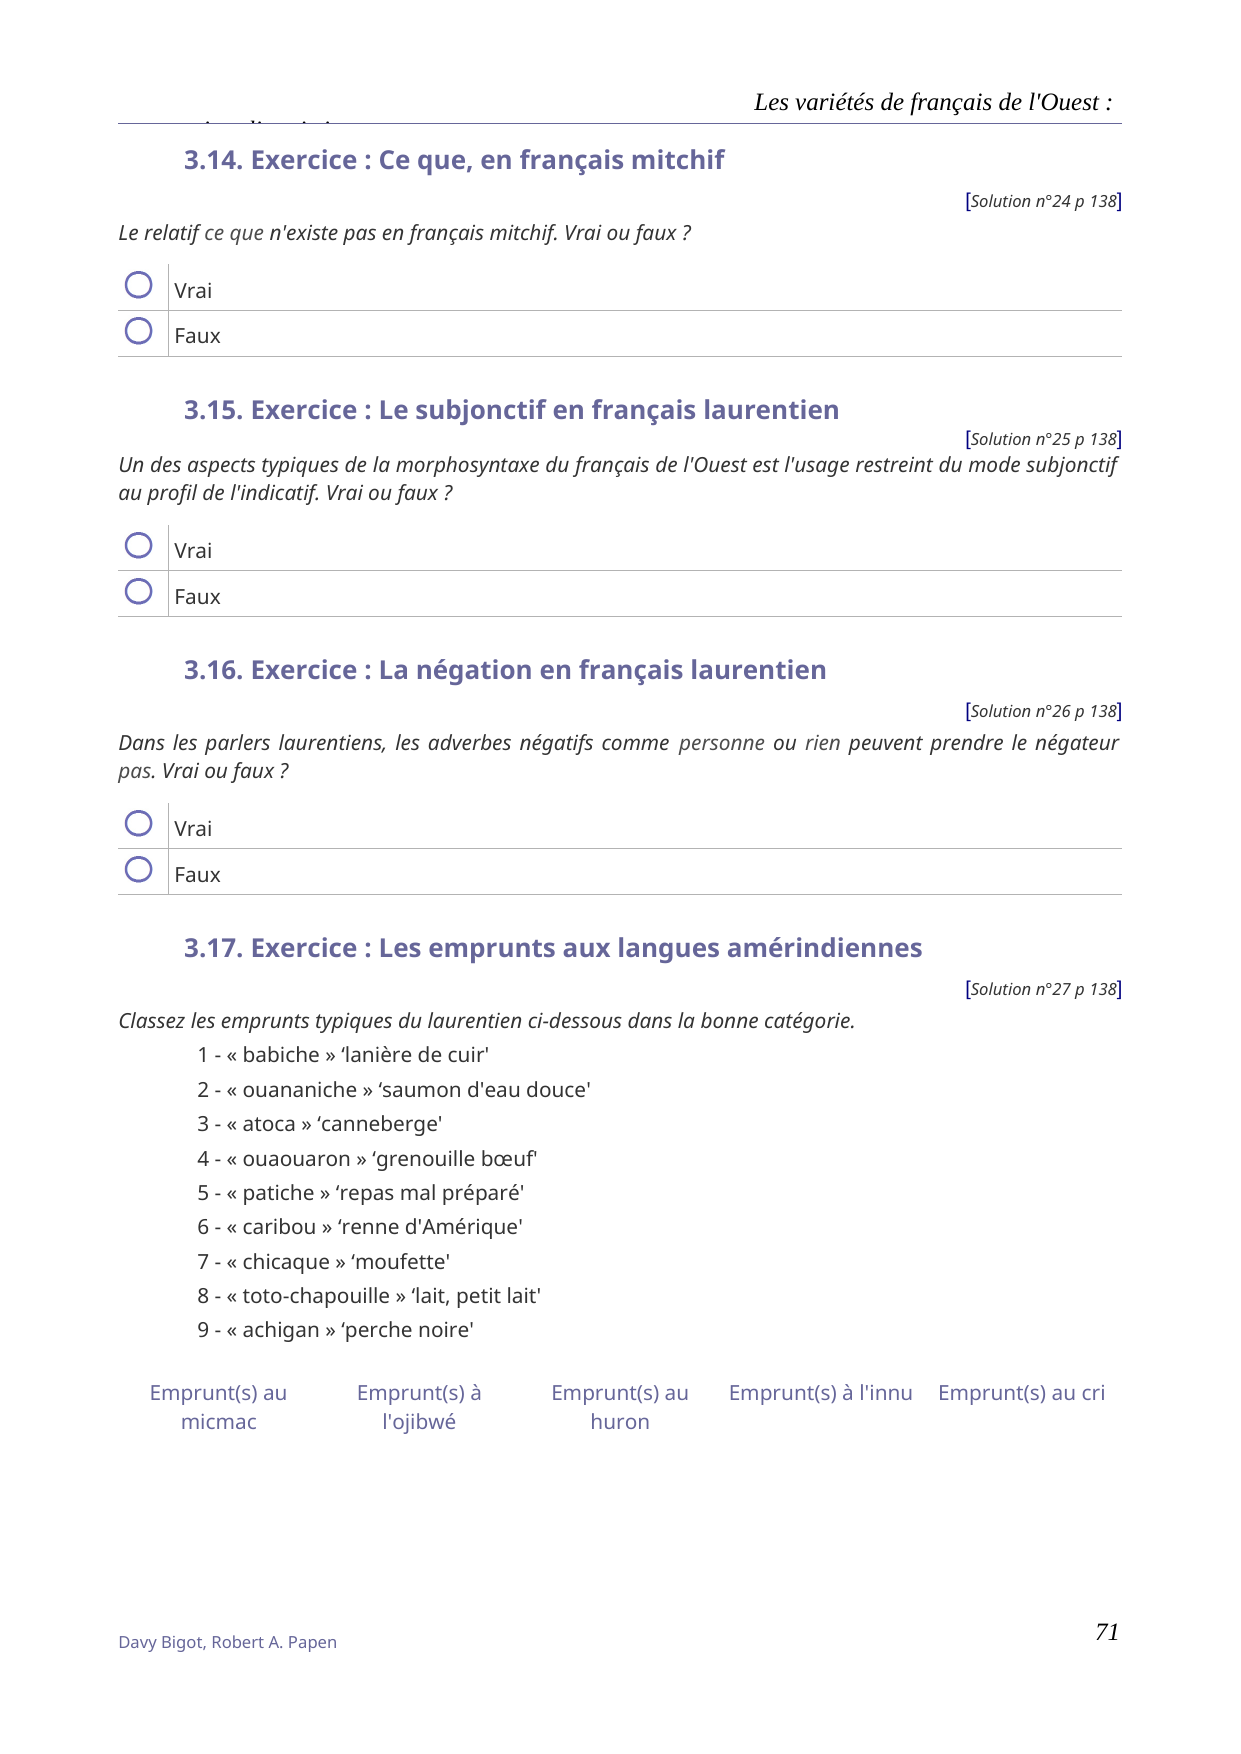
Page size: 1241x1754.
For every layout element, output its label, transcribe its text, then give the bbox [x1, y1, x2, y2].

table_header [118, 264, 168, 310]
table_cell Faux [169, 311, 1122, 356]
list « caribou » ‘renne d'Amérique' [156, 1212, 1122, 1241]
table_cell [921, 1435, 1122, 1463]
picture [123, 269, 154, 300]
text Classez les emprunts typiques du laurentien ci-dessous dans la bonne catégorie. [118, 1006, 1122, 1034]
text [Solution n°27 p 125] [118, 977, 1122, 1000]
picture [123, 315, 154, 346]
table_header Vrai [169, 525, 1122, 570]
picture [123, 576, 154, 606]
table_cell [118, 571, 168, 616]
picture [123, 530, 154, 560]
table_cell [319, 1435, 520, 1463]
picture [123, 854, 154, 884]
table_cell [118, 311, 168, 356]
table_header [118, 525, 168, 570]
title Exercice : Le subjonctif en français laurentien [177, 391, 1122, 427]
table_header [118, 803, 168, 848]
table_header Emprunt(s) à l'innu [720, 1373, 921, 1435]
text Dans les parlers laurentiens, les adverbes négatifs comme personne ou rien peuvent prendre le négateur pas. Vrai ou faux ? [118, 728, 1122, 785]
title Exercice : Les emprunts aux langues amérindiennes [177, 930, 1122, 965]
list « toto-chapouille » ‘lait, petit lait' [156, 1281, 1122, 1309]
table_header Vrai [169, 264, 1122, 310]
table_cell Faux [169, 571, 1122, 616]
text [Solution n°24 p 124] [118, 189, 1122, 212]
text Le relatif ce que n'existe pas en français mitchif. Vrai ou faux ? [118, 218, 1122, 246]
table_cell [118, 849, 168, 894]
list « patiche » ‘repas mal préparé' [156, 1178, 1122, 1206]
text Un des aspects typiques de la morphosyntaxe du français de l'Ouest est l'usage restreint du mode subjonctif au profil de l'indicatif. Vrai ou faux ? [118, 450, 1122, 507]
table_header Emprunt(s) à l'ojibwé [319, 1373, 520, 1435]
list « babiche » ‘lanière de cuir' [156, 1041, 1122, 1069]
table_cell [720, 1435, 921, 1463]
table_header Emprunt(s) au micmac [118, 1373, 319, 1435]
picture [123, 808, 154, 838]
list « ouananiche » ‘saumon d'eau douce' [156, 1075, 1122, 1103]
table_header Emprunt(s) au cri [921, 1373, 1122, 1435]
table_cell Faux [169, 849, 1122, 894]
text [Solution n°26 p 125] [118, 699, 1122, 722]
title Exercice : La négation en français laurentien [177, 652, 1122, 687]
table_cell [520, 1435, 720, 1463]
table_header Emprunt(s) au huron [520, 1373, 720, 1435]
list « chicaque » ‘moufette' [156, 1247, 1122, 1275]
list « atoca » ‘canneberge' [156, 1109, 1122, 1138]
table_header Vrai [169, 803, 1122, 848]
title Exercice : Ce que, en français mitchif [177, 142, 1122, 177]
list « ouaouaron » ‘grenouille bœuf' [156, 1144, 1122, 1172]
text [Solution n°25 p 125] [118, 427, 1122, 450]
table_cell [118, 1435, 319, 1463]
list « achigan » ‘perche noire' [156, 1316, 1122, 1344]
